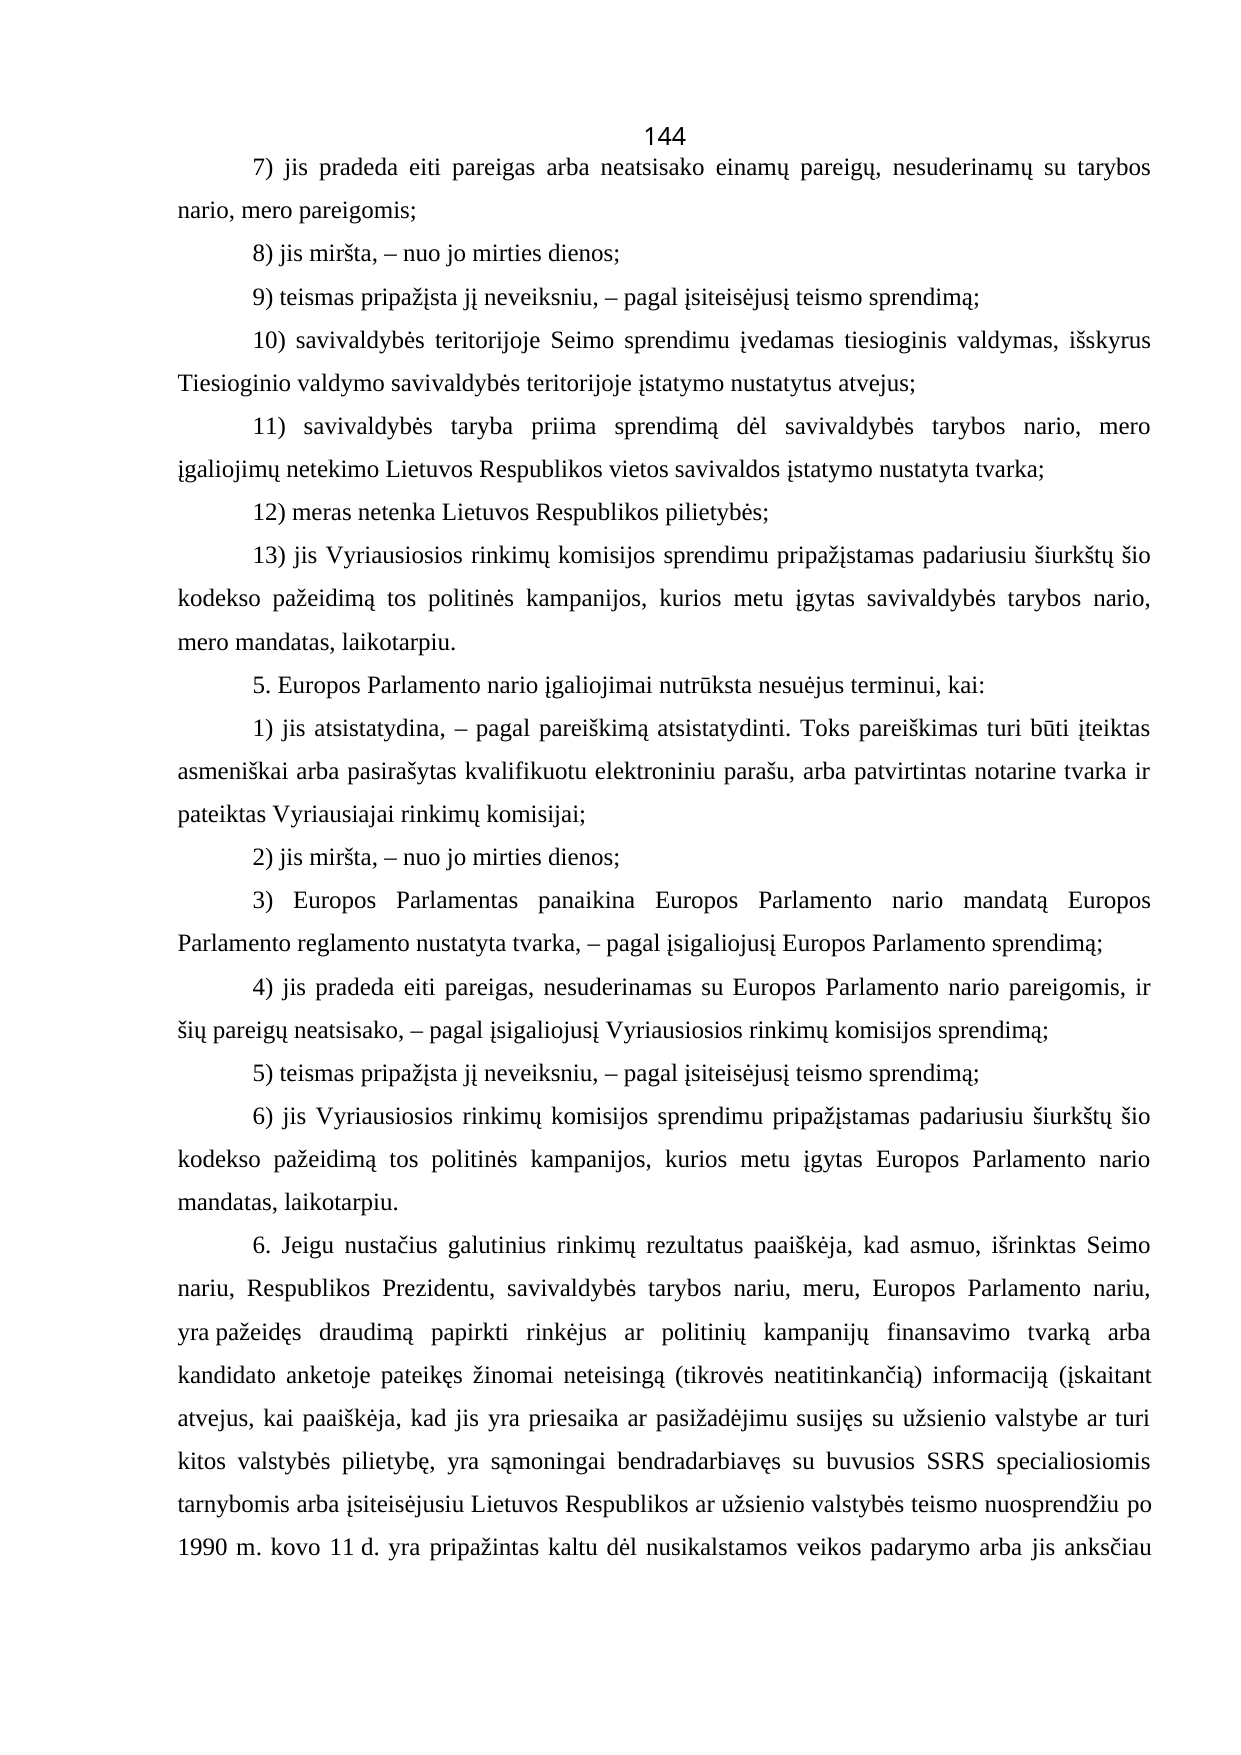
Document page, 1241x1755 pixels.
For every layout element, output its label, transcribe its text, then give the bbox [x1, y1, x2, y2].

text 6. Jeigu nustačius galutinius rinkimų rezultatus paaiškėja, kad asmuo, išrinktas Seimo nariu, Respublikos Prezidentu, savivaldybės tarybos nariu, meru, Europos Parlamento nariu, yra pažeidęs draudimą papirkti rinkėjus ar politinių kampanijų finansavimo tvarką arba kandidato anketoje pateikęs žinomai neteisingą (tikrovės neatitinkančią) informaciją (įskaitant atvejus, kai paaiškėja, kad jis yra priesaika ar pasižadėjimu susijęs su užsienio valstybe ar turi kitos valstybės pilietybę, yra sąmoningai bendradarbiavęs su buvusios SSRS specialiosiomis tarnybomis arba įsiteisėjusiu Lietuvos Respublikos ar užsienio valstybės teismo nuosprendžiu po 1990 m. kovo 11 d. yra pripažintas kaltu dėl nusikalstamos veikos padarymo arba jis anksčiau [177, 1230, 1152, 1561]
text 12) meras netenka Lietuvos Respublikos pilietybės; [177, 497, 1152, 526]
text 6) jis Vyriausiosios rinkimų komisijos sprendimu pripažįstamas padariusiu šiurkštų šio kodekso pažeidimą tos politinės kampanijos, kurios metu įgytas Europos Parlamento nario mandatas, laikotarpiu. [177, 1101, 1152, 1216]
text 1) jis atsistatydina, – pagal pareiškimą atsistatydinti. Toks pareiškimas turi būti įteiktas asmeniškai arba pasirašytas kvalifikuotu elektroniniu parašu, arba patvirtintas notarine tvarka ir pateiktas Vyriausiajai rinkimų komisijai; [177, 713, 1152, 828]
text 10) savivaldybės teritorijoje Seimo sprendimu įvedamas tiesioginis valdymas, išskyrus Tiesioginio valdymo savivaldybės teritorijoje įstatymo nustatytus atvejus; [177, 325, 1152, 397]
text 13) jis Vyriausiosios rinkimų komisijos sprendimu pripažįstamas padariusiu šiurkštų šio kodekso pažeidimą tos politinės kampanijos, kurios metu įgytas savivaldybės tarybos nario, mero mandatas, laikotarpiu. [177, 540, 1152, 655]
text 3) Europos Parlamentas panaikina Europos Parlamento nario mandatą Europos Parlamento reglamento nustatyta tvarka, – pagal įsigaliojusį Europos Parlamento sprendimą; [177, 885, 1152, 957]
text 9) teismas pripažįsta jį neveiksniu, – pagal įsiteisėjusį teismo sprendimą; [177, 282, 1152, 310]
text 7) jis pradeda eiti pareigas arba neatsisako einamų pareigų, nesuderinamų su tarybos nario, mero pareigomis; [177, 152, 1152, 224]
text 5) teismas pripažįsta jį neveiksniu, – pagal įsiteisėjusį teismo sprendimą; [177, 1058, 1152, 1087]
text 11) savivaldybės taryba priima sprendimą dėl savivaldybės tarybos nario, mero įgaliojimų netekimo Lietuvos Respublikos vietos savivaldos įstatymo nustatyta tvarka; [177, 411, 1152, 483]
text 2) jis miršta, – nuo jo mirties dienos; [177, 842, 1152, 871]
text 4) jis pradeda eiti pareigas, nesuderinamas su Europos Parlamento nario pareigomis, ir šių pareigų neatsisako, – pagal įsigaliojusį Vyriausiosios rinkimų komisijos sprendimą; [177, 972, 1152, 1043]
text 5. Europos Parlamento nario įgaliojimai nutrūksta nesuėjus terminui, kai: [177, 670, 1152, 698]
text 8) jis miršta, – nuo jo mirties dienos; [177, 238, 1152, 267]
